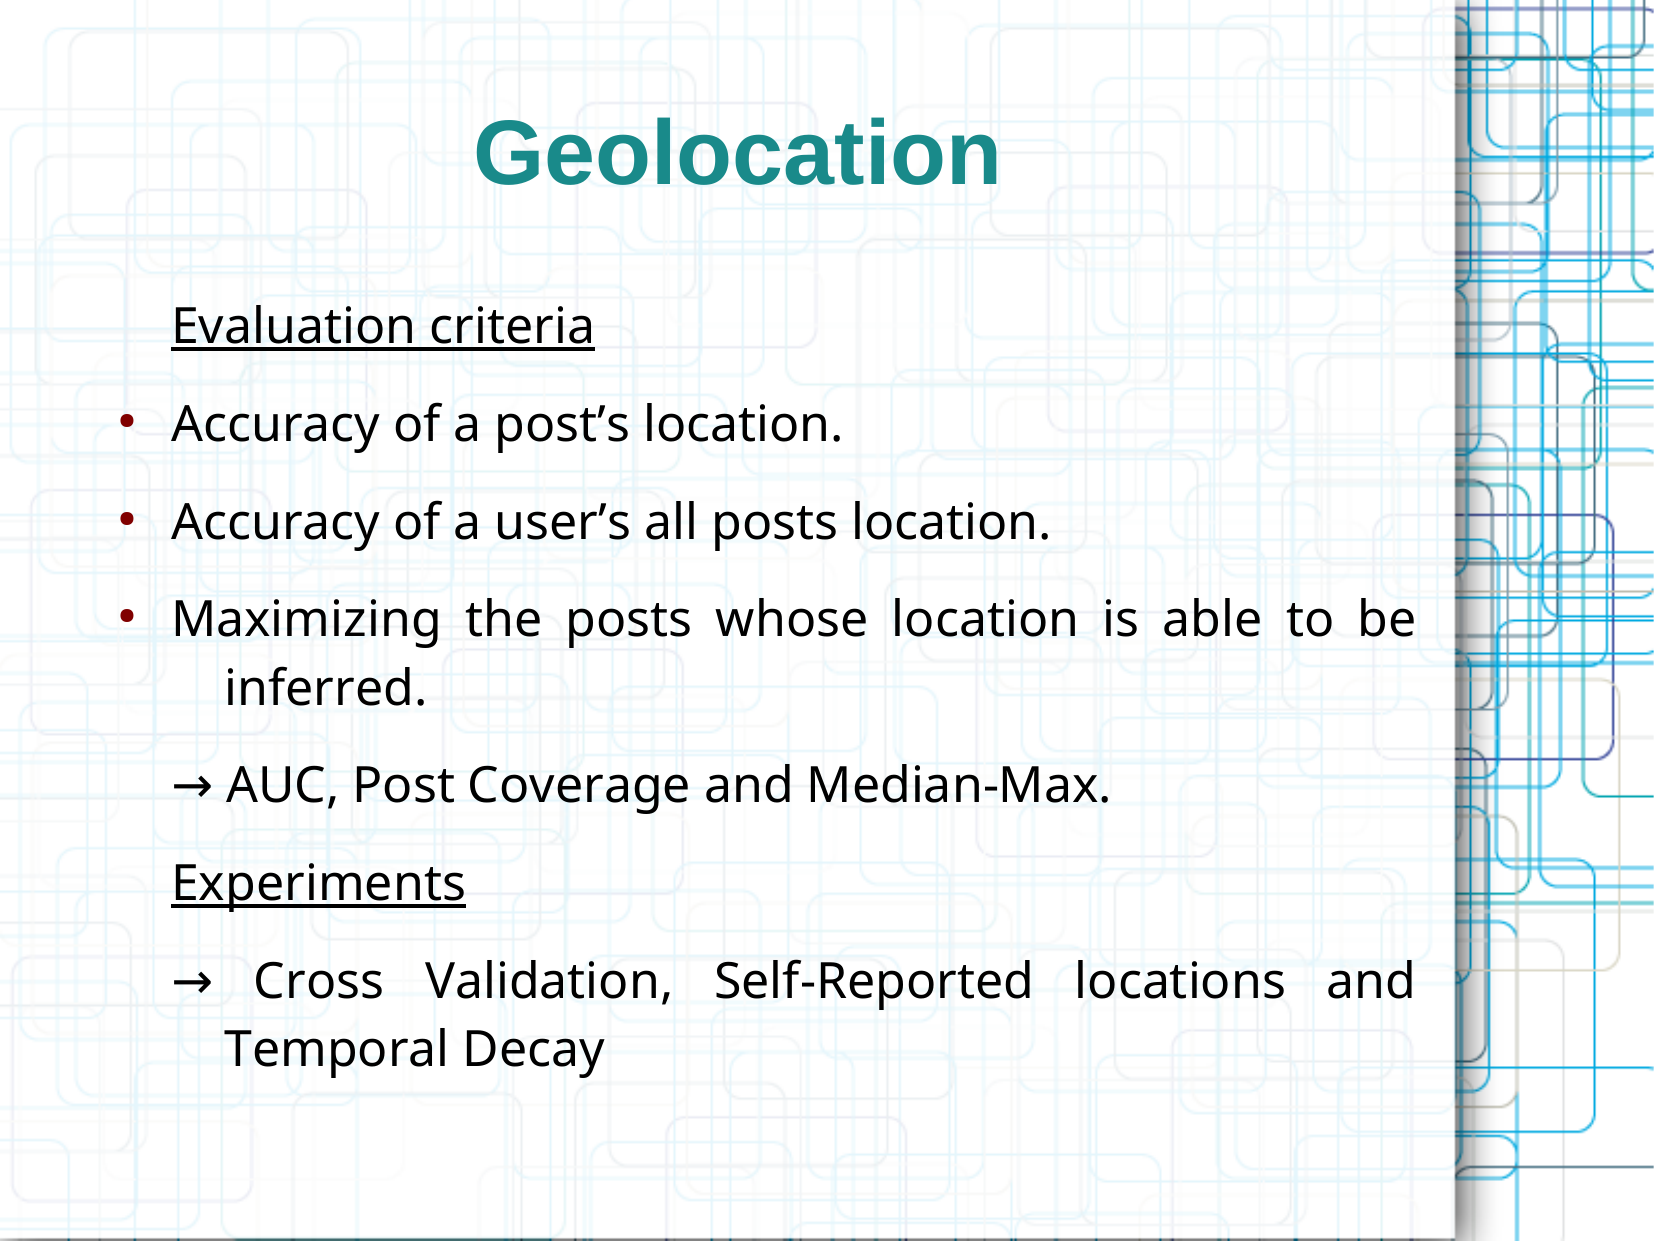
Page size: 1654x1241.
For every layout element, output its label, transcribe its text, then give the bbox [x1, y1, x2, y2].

picture [0, 0, 1654, 1241]
title Geolocation [59, 49, 1418, 257]
list Evaluation criteria Accuracy of a post’s location. Accuracy of a user’s all posts location. Maximizing the posts whose location is able to be inferred. → AUC, Post Coverage and Median-Max. Experiments → Cross Validation, Self-Reported locations and Temporal Decay [82, 290, 1418, 1071]
